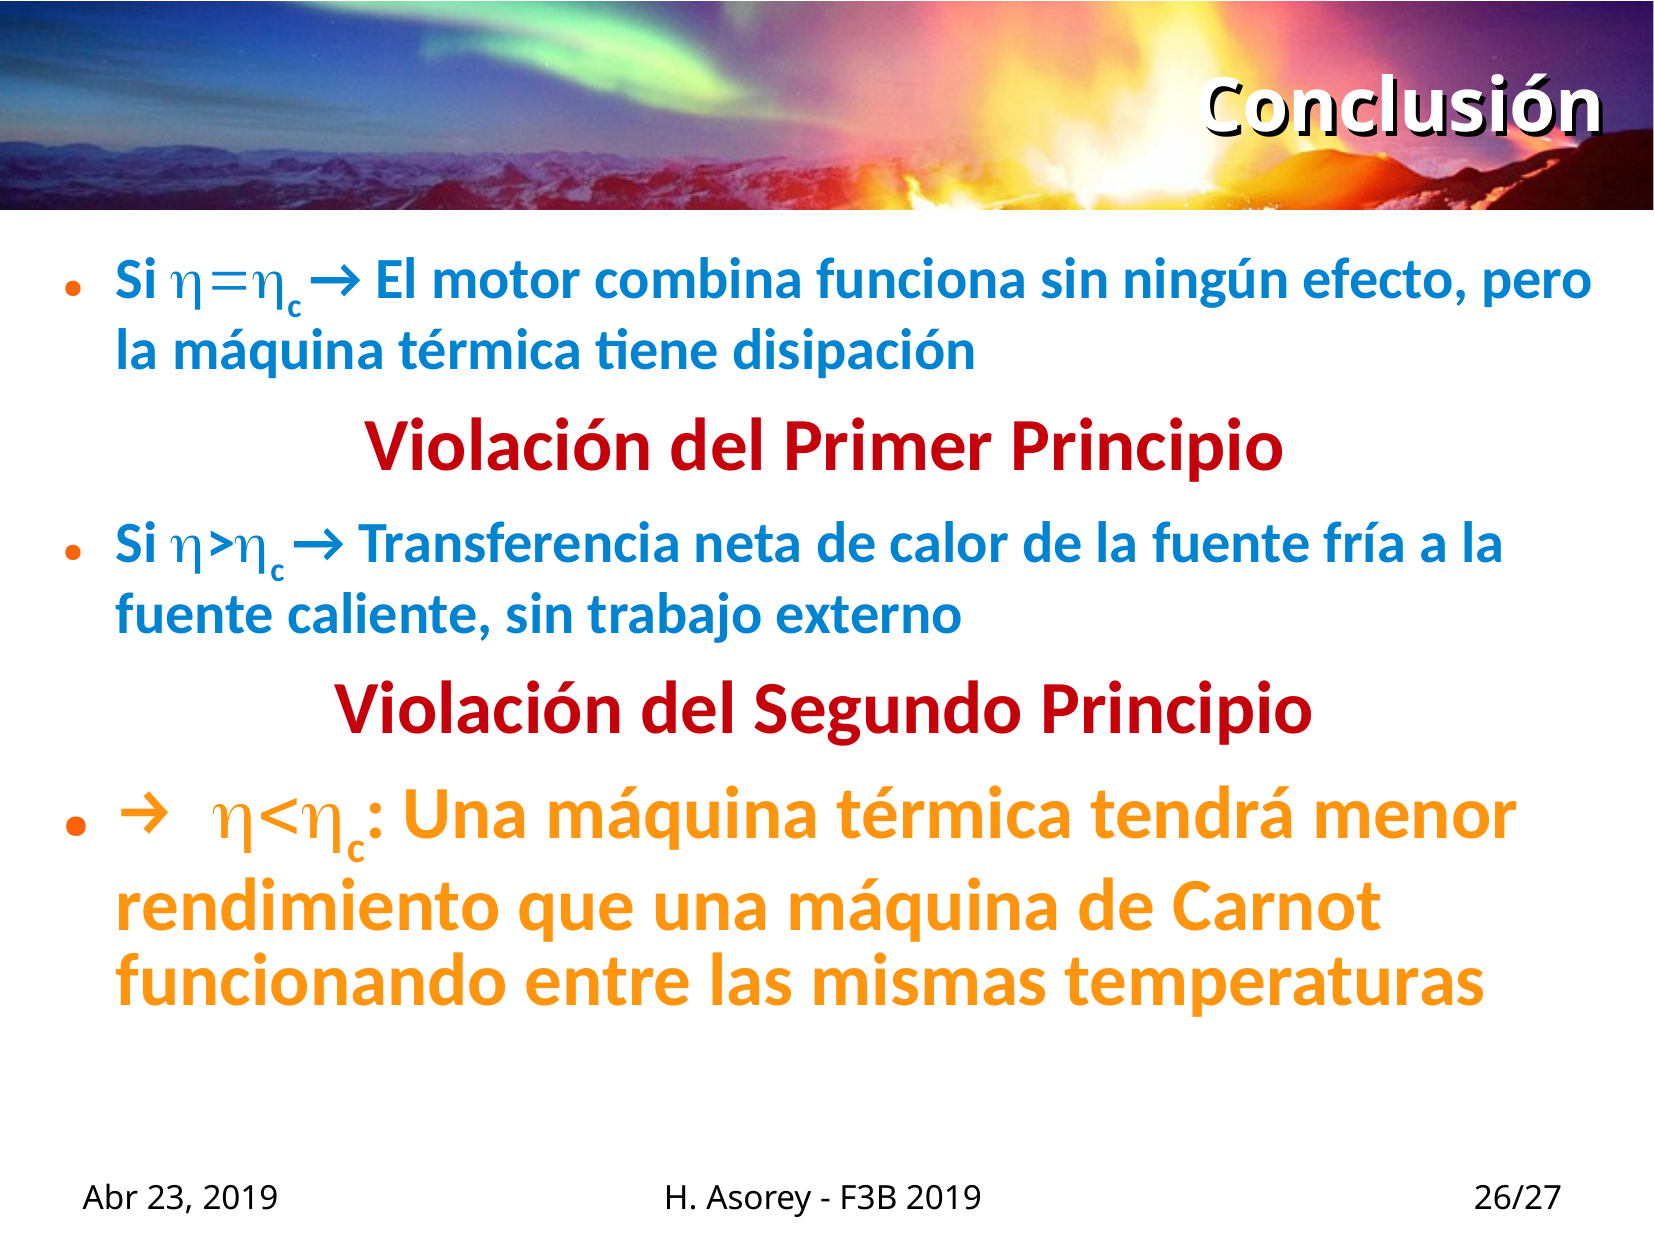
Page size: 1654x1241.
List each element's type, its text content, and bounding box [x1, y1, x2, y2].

list Si h=hc → El motor combina funciona sin ningún efecto, pero la máquina térmica tiene disipación Violación del Primer Principio Si h>hc → Transferencia neta de calor de la fuente fría a la fuente caliente, sin trabajo externo Violación del Segundo Principio → h<hc: Una máquina térmica tendrá menor rendimiento que una máquina de Carnot funcionando entre las mismas temperaturas [45, 255, 1606, 1156]
title Conclusión [45, 15, 1606, 191]
picture [0, 1, 1654, 210]
